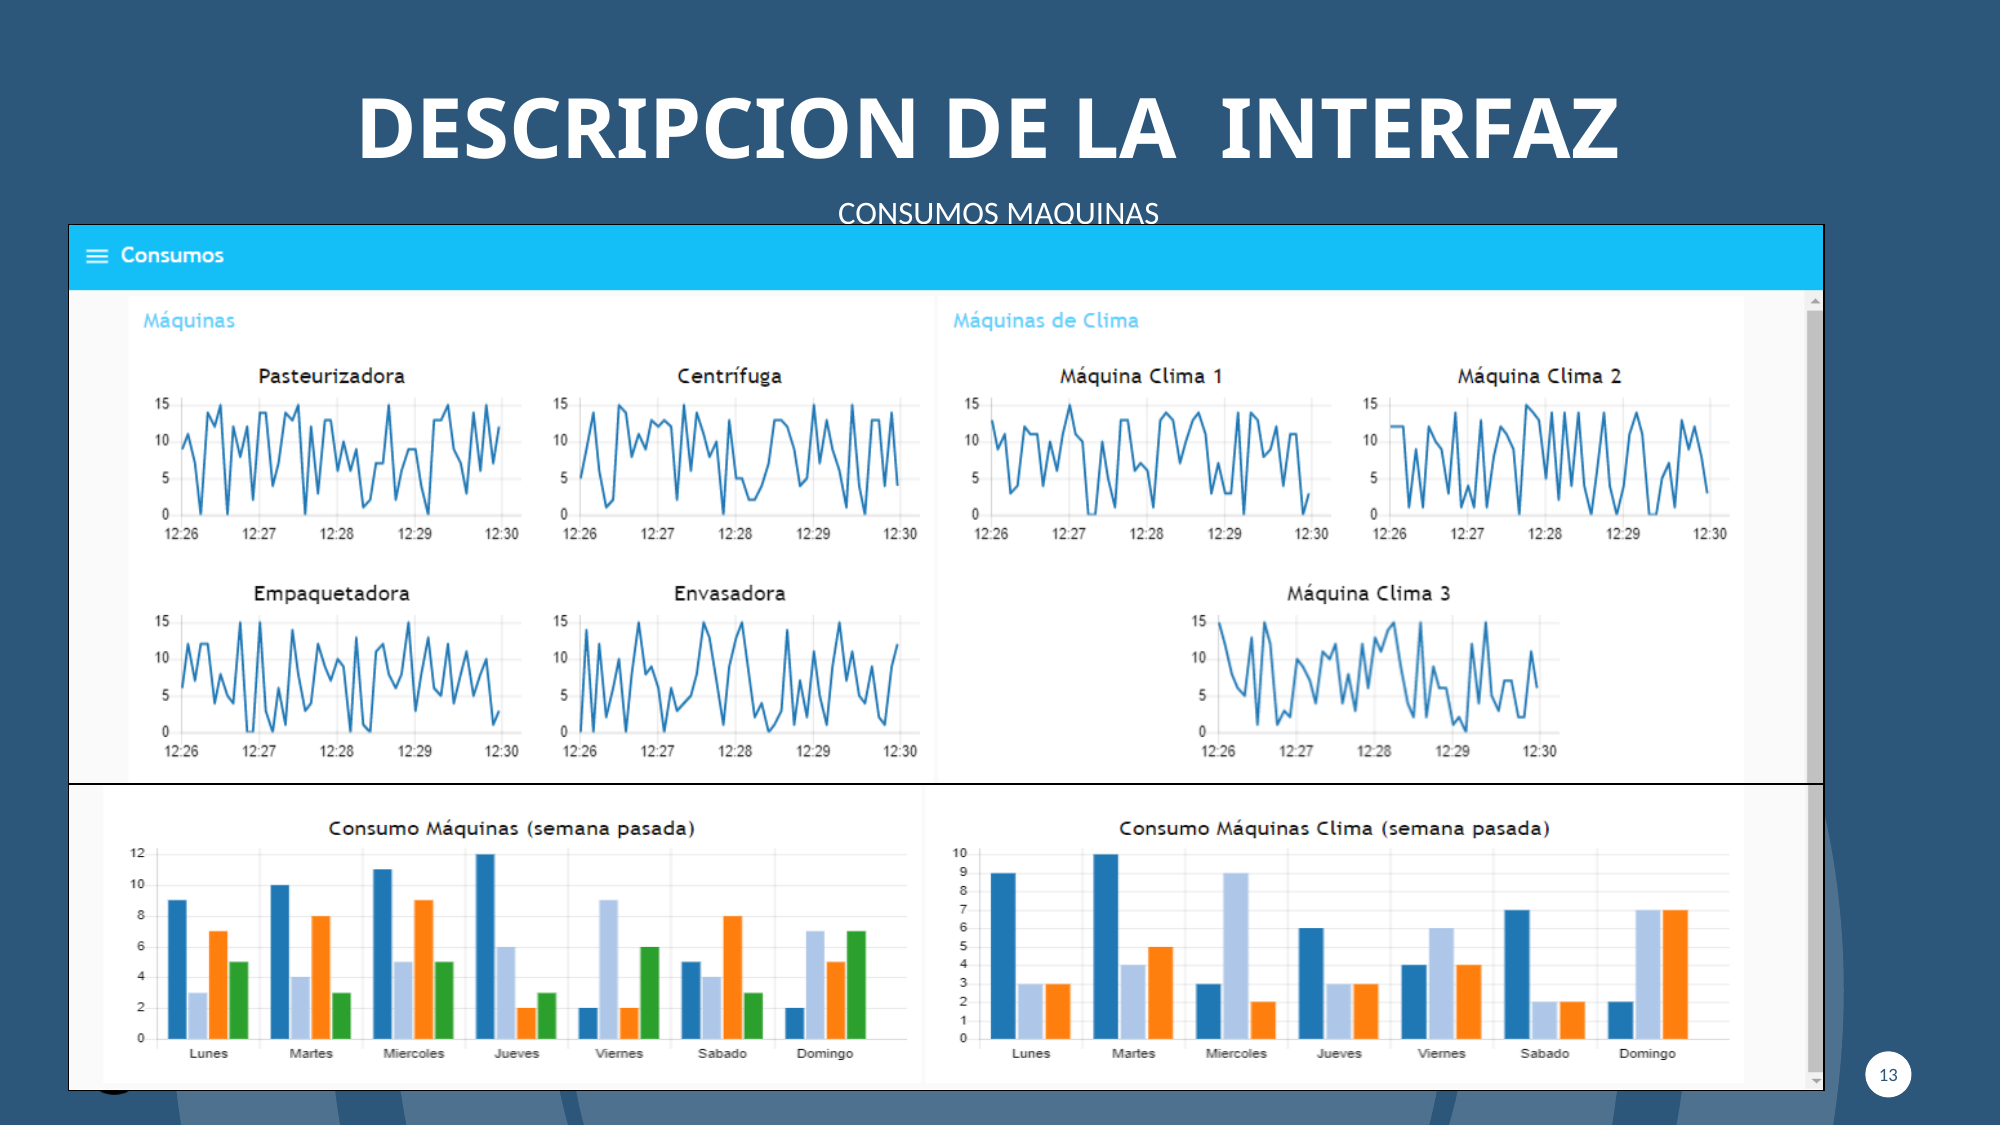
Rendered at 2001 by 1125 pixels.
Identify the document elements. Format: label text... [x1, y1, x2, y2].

picture [69, 784, 1824, 1090]
title Descripcion de la interfaz [98, 0, 1824, 145]
picture [69, 225, 1824, 783]
text_box [1864, 1059, 1913, 1090]
list CONSUMOS MAQUINAS [98, 145, 1824, 224]
